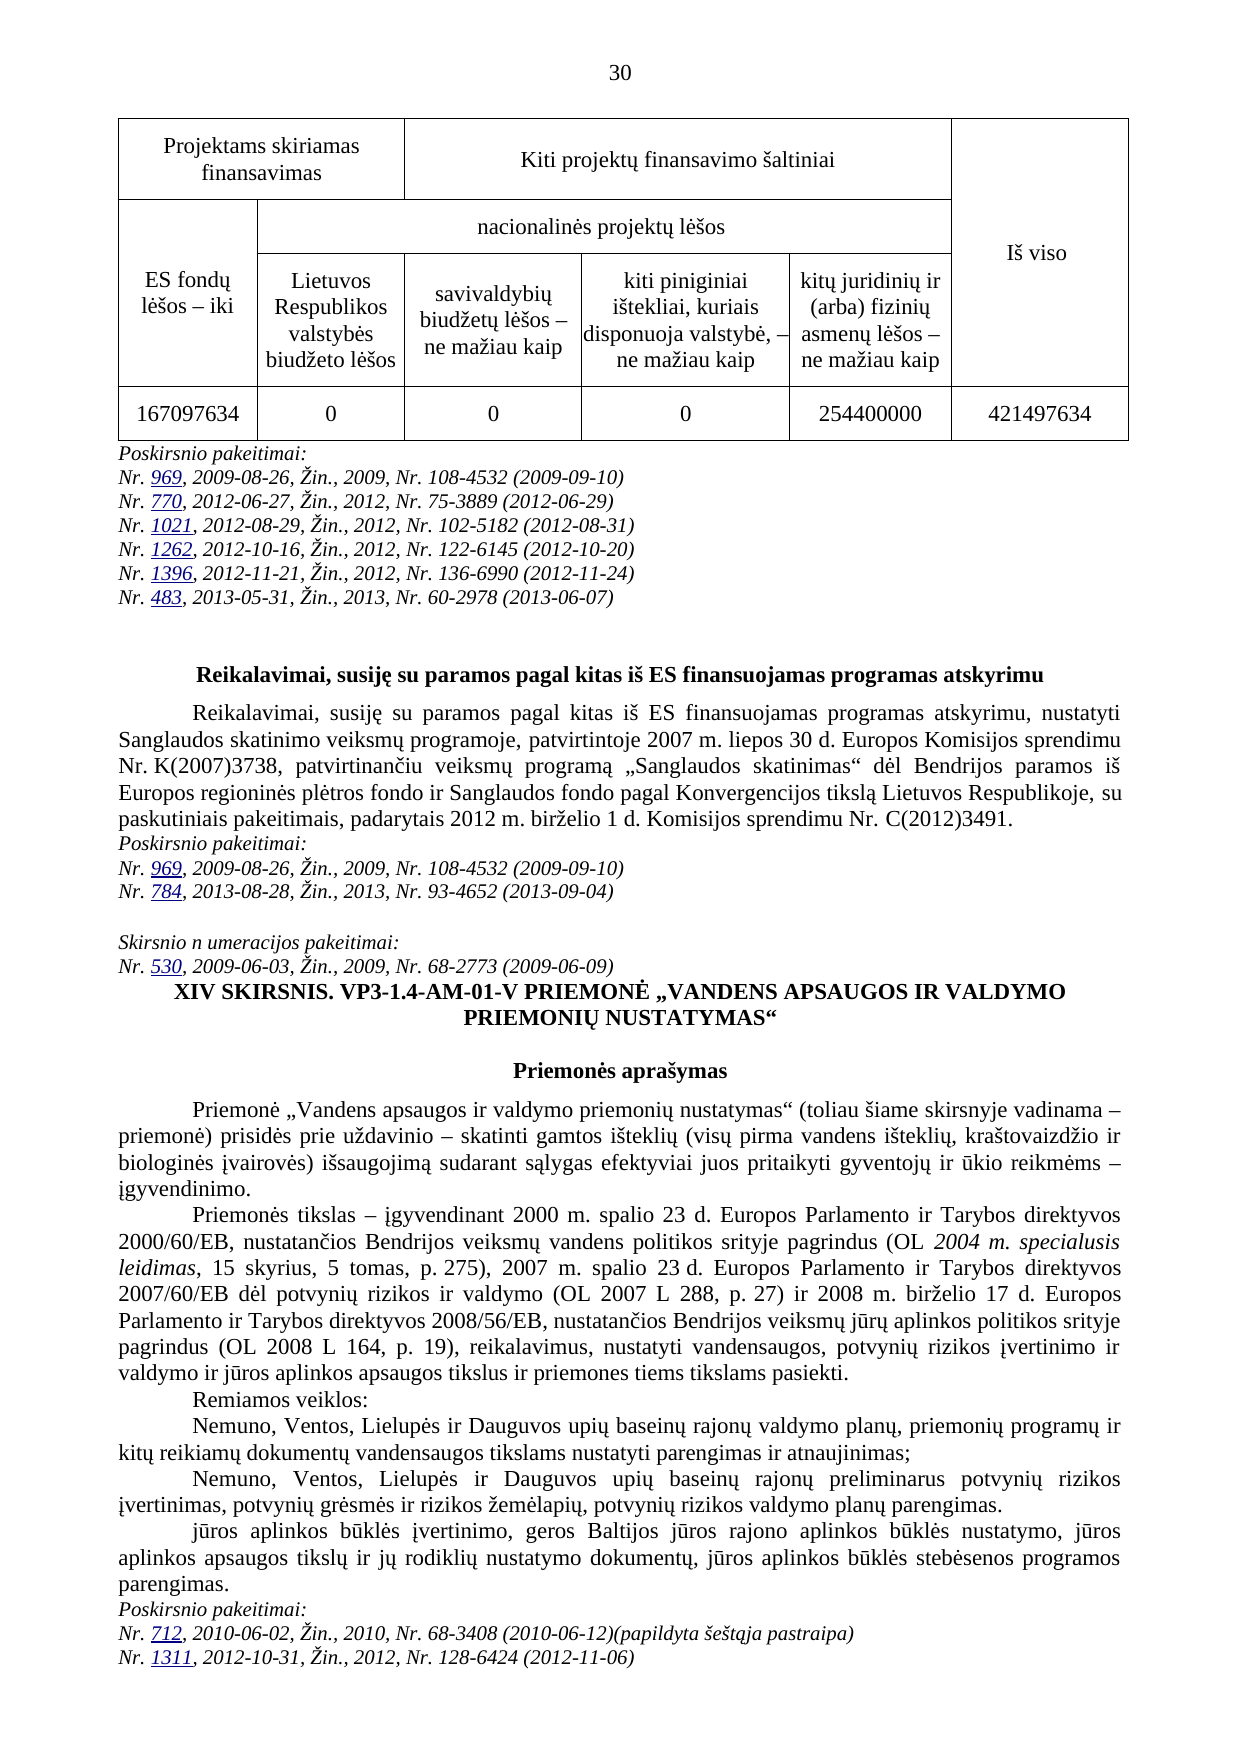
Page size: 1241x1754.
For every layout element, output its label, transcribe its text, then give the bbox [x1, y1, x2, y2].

table_cell 0 [405, 387, 581, 440]
table_cell Lietuvos Respublikos valstybės biudžeto lėšos [258, 254, 404, 386]
text Priemonės tikslas – įgyvendinant 2000 m. spalio 23 d. Europos Parlamento ir Tarybos direktyvos 2000/60/EB, nustatančios Bendrijos veiksmų vandens politikos srityje pagrindus (OL 2004 m. specialusis leidimas, 15 skyrius, 5 tomas, p. 275), 2007 m. spalio 23 d. Europos Parlamento ir Tarybos direktyvos 2007/60/EB dėl potvynių rizikos ir valdymo (OL 2007 L 288, p. 27) ir 2008 m. birželio 17 d. Europos Parlamento ir Tarybos direktyvos 2008/56/EB, nustatančios Bendrijos veiksmų jūrų aplinkos politikos srityje pagrindus (OL 2008 L 164, p. 19), reikalavimus, nustatyti vandensaugos, potvynių rizikos įvertinimo ir valdymo ir jūros aplinkos apsaugos tikslus ir priemones tiems tikslams pasiekti. [118, 1201, 1122, 1386]
text Nr. 1021, 2012-08-29, Žin., 2012, Nr. 102-5182 (2012-08-31) [118, 513, 1122, 537]
text Poskirsnio pakeitimai: [118, 1597, 1122, 1621]
text Nr. 530, 2009-06-03, Žin., 2009, Nr. 68-2773 (2009-06-09) [118, 954, 1122, 978]
text Nr. 784, 2013-08-28, Žin., 2013, Nr. 93-4652 (2013-09-04) [118, 879, 1122, 903]
text Nr. 712, 2010-06-02, Žin., 2010, Nr. 68-3408 (2010-06-12)(papildyta šeštąja pastraipa) [118, 1621, 1122, 1645]
table_cell 0 [582, 387, 789, 440]
text Remiamos veiklos: [118, 1386, 1122, 1412]
table_cell savivaldybių biudžetų lėšos – ne mažiau kaip [405, 254, 581, 386]
text Priemonės aprašymas [118, 1057, 1122, 1083]
text Priemonė „Vandens apsaugos ir valdymo priemonių nustatymas“ (toliau šiame skirsnyje vadinama – priemonė) prisidės prie uždavinio – skatinti gamtos išteklių (visų pirma vandens išteklių, kraštovaizdžio ir biologinės įvairovės) išsaugojimą sudarant sąlygas efektyviai juos pritaikyti gyventojų ir ūkio reikmėms – įgyvendinimo. [118, 1096, 1122, 1201]
text Nr. 969, 2009-08-26, Žin., 2009, Nr. 108-4532 (2009-09-10) [118, 855, 1122, 879]
text jūros aplinkos būklės įvertinimo, geros Baltijos jūros rajono aplinkos būklės nustatymo, jūros aplinkos apsaugos tikslų ir jų rodiklių nustatymo dokumentų, jūros aplinkos būklės stebėsenos programos parengimas. [118, 1518, 1122, 1597]
table_cell 167097634 [119, 387, 257, 440]
text Reikalavimai, susiję su paramos pagal kitas iš ES finansuojamas programas atskyrimu, nustatyti Sanglaudos skatinimo veiksmų programoje, patvirtintoje 2007 m. liepos 30 d. Europos Komisijos sprendimu Nr. K(2007)3738, patvirtinančiu veiksmų programą „Sanglaudos skatinimas“ dėl Bendrijos paramos iš Europos regioninės plėtros fondo ir Sanglaudos fondo pagal Konvergencijos tikslą Lietuvos Respublikoje, su paskutiniais pakeitimais, padarytais 2012 m. birželio 1 d. Komisijos sprendimu Nr. C(2012)3491. [118, 699, 1122, 831]
text Nemuno, Ventos, Lielupės ir Dauguvos upių baseinų rajonų preliminarus potvynių rizikos įvertinimas, potvynių grėsmės ir rizikos žemėlapių, potvynių rizikos valdymo planų parengimas. [118, 1465, 1122, 1518]
text Nr. 969, 2009-08-26, Žin., 2009, Nr. 108-4532 (2009-09-10) [118, 465, 1122, 489]
text Nr. 483, 2013-05-31, Žin., 2013, Nr. 60-2978 (2013-06-07) [118, 585, 1122, 609]
text Poskirsnio pakeitimai: [118, 441, 1122, 465]
text Nr. 770, 2012-06-27, Žin., 2012, Nr. 75-3889 (2012-06-29) [118, 489, 1122, 513]
table_cell 254400000 [790, 387, 951, 440]
text Nr. 1311, 2012-10-31, Žin., 2012, Nr. 128-6424 (2012-11-06) [118, 1645, 1122, 1669]
table_cell 0 [258, 387, 404, 440]
table_cell kiti piniginiai ištekliai, kuriais disponuoja valstybė, – ne mažiau kaip [582, 254, 789, 386]
table_header Projektams skiriamas finansavimas [119, 119, 404, 198]
text Skirsnio n umeracijos pakeitimai: [118, 930, 1122, 954]
table_cell 421497634 [952, 387, 1128, 440]
text Poskirsnio pakeitimai: [118, 831, 1122, 855]
table_cell nacionalinės projektų lėšos [258, 200, 951, 253]
text Nemuno, Ventos, Lielupės ir Dauguvos upių baseinų rajonų valdymo planų, priemonių programų ir kitų reikiamų dokumentų vandensaugos tikslams nustatyti parengimas ir atnaujinimas; [118, 1412, 1122, 1465]
table_cell ES fondų lėšos – iki [119, 200, 257, 386]
text Nr. 1262, 2012-10-16, Žin., 2012, Nr. 122-6145 (2012-10-20) [118, 537, 1122, 561]
text Reikalavimai, susiję su paramos pagal kitas iš ES finansuojamas programas atskyrimu [118, 661, 1122, 687]
table_header Iš viso [952, 119, 1128, 386]
text Nr. 1396, 2012-11-21, Žin., 2012, Nr. 136-6990 (2012-11-24) [118, 561, 1122, 585]
table_cell kitų juridinių ir (arba) fizinių asmenų lėšos – ne mažiau kaip [790, 254, 951, 386]
table_header Kiti projektų finansavimo šaltiniai [405, 119, 951, 198]
subtitle XIV sKIRSNIS. VP3-1.4-AM-01-V PRIEMONĖ „VANDENS APSAUGOS IR VALDYMO PRIEMONIŲ NUSTATYMAS“ [118, 978, 1122, 1031]
